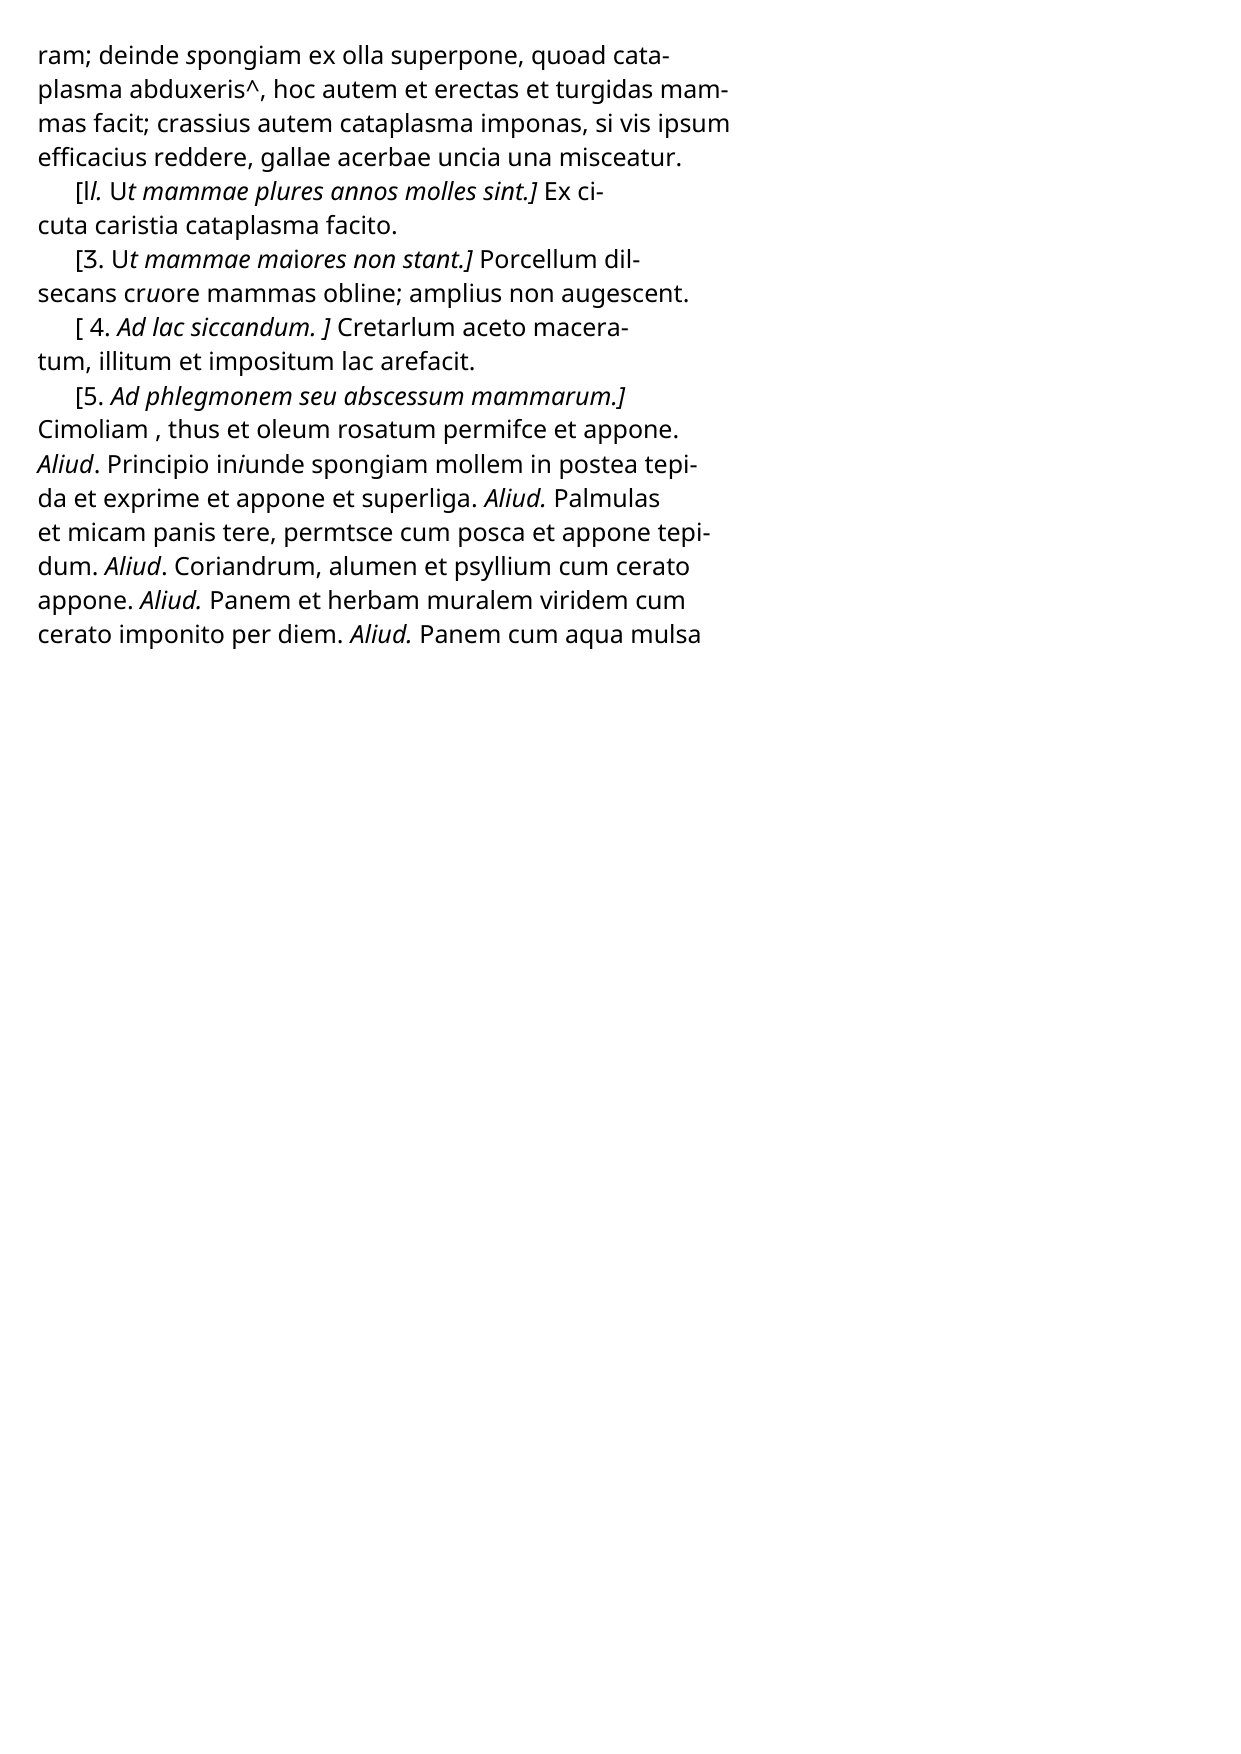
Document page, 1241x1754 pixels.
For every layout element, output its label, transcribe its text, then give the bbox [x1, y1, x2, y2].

text [5. Ad phlegmonem seu abscessum mammarum.] Cimoliam , thus et oleum rosatum permifce et appone. Aliud. Principio iniunde spongiam mollem in postea tepi- da et exprime et appone et superliga. Aliud. Palmulas et micam panis tere, permtsce cum posca et appone tepi- dum. Aliud. Coriandrum, alumen et psyllium cum cerato appone. Aliud. Panem et herbam muralem viridem cum cerato imponito per diem. Aliud. Panem cum aqua mulsa [37, 378, 1203, 651]
text [ll. Ut mammae plures annos molles sint.] Ex ci- cuta caristia cataplasma facito. [37, 174, 1203, 242]
text [ 4. Ad lac siccandum. ] Cretarlum aceto macera- tum, illitum et impositum lac arefacit. [37, 310, 1203, 378]
text [Ʒ. Ut mammae maiores non stant.] Porcellum dil- secans cruore mammas obline; amplius non augescent. [37, 242, 1203, 310]
text ram; deinde spongiam ex olla superpone, quoad cata- plasma abduxeris^, hoc autem et erectas et turgidas mam- mas facit; crassius autem cataplasma imponas, si vis ipsum efficacius reddere, gallae acerbae uncia una misceatur. [37, 37, 1203, 174]
